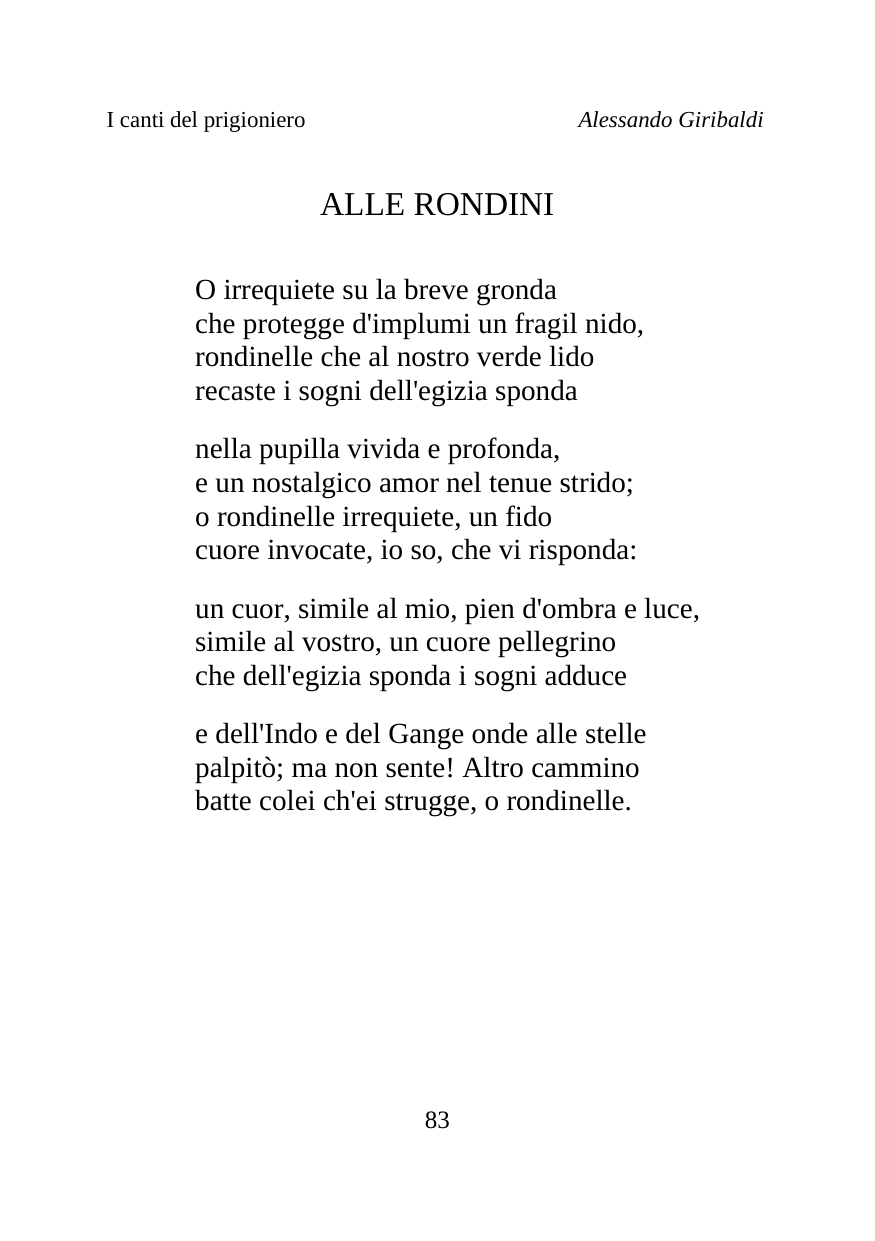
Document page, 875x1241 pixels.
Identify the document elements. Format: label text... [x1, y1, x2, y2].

text un cuor, simile al mio, pien d'ombra e luce, simile al vostro, un cuore pellegrino che dell'egizia sponda i sogni adduce [195, 591, 768, 691]
text e dell'Indo e del Gange onde alle stelle palpitò; ma non sente! Altro cammino batte colei ch'ei strugge, o rondinelle. [195, 716, 768, 817]
text nella pupilla vivida e profonda, e un nostalgico amor nel tenue strido; o rondinelle irrequiete, un fido cuore invocate, io so, che vi risponda: [195, 432, 768, 566]
text O irrequiete su la breve gronda che protegge d'implumi un fragil nido, rondinelle che al nostro verde lido recaste i sogni dell'egizia sponda [195, 272, 768, 407]
subtitle ALLE RONDINI [106, 184, 768, 222]
